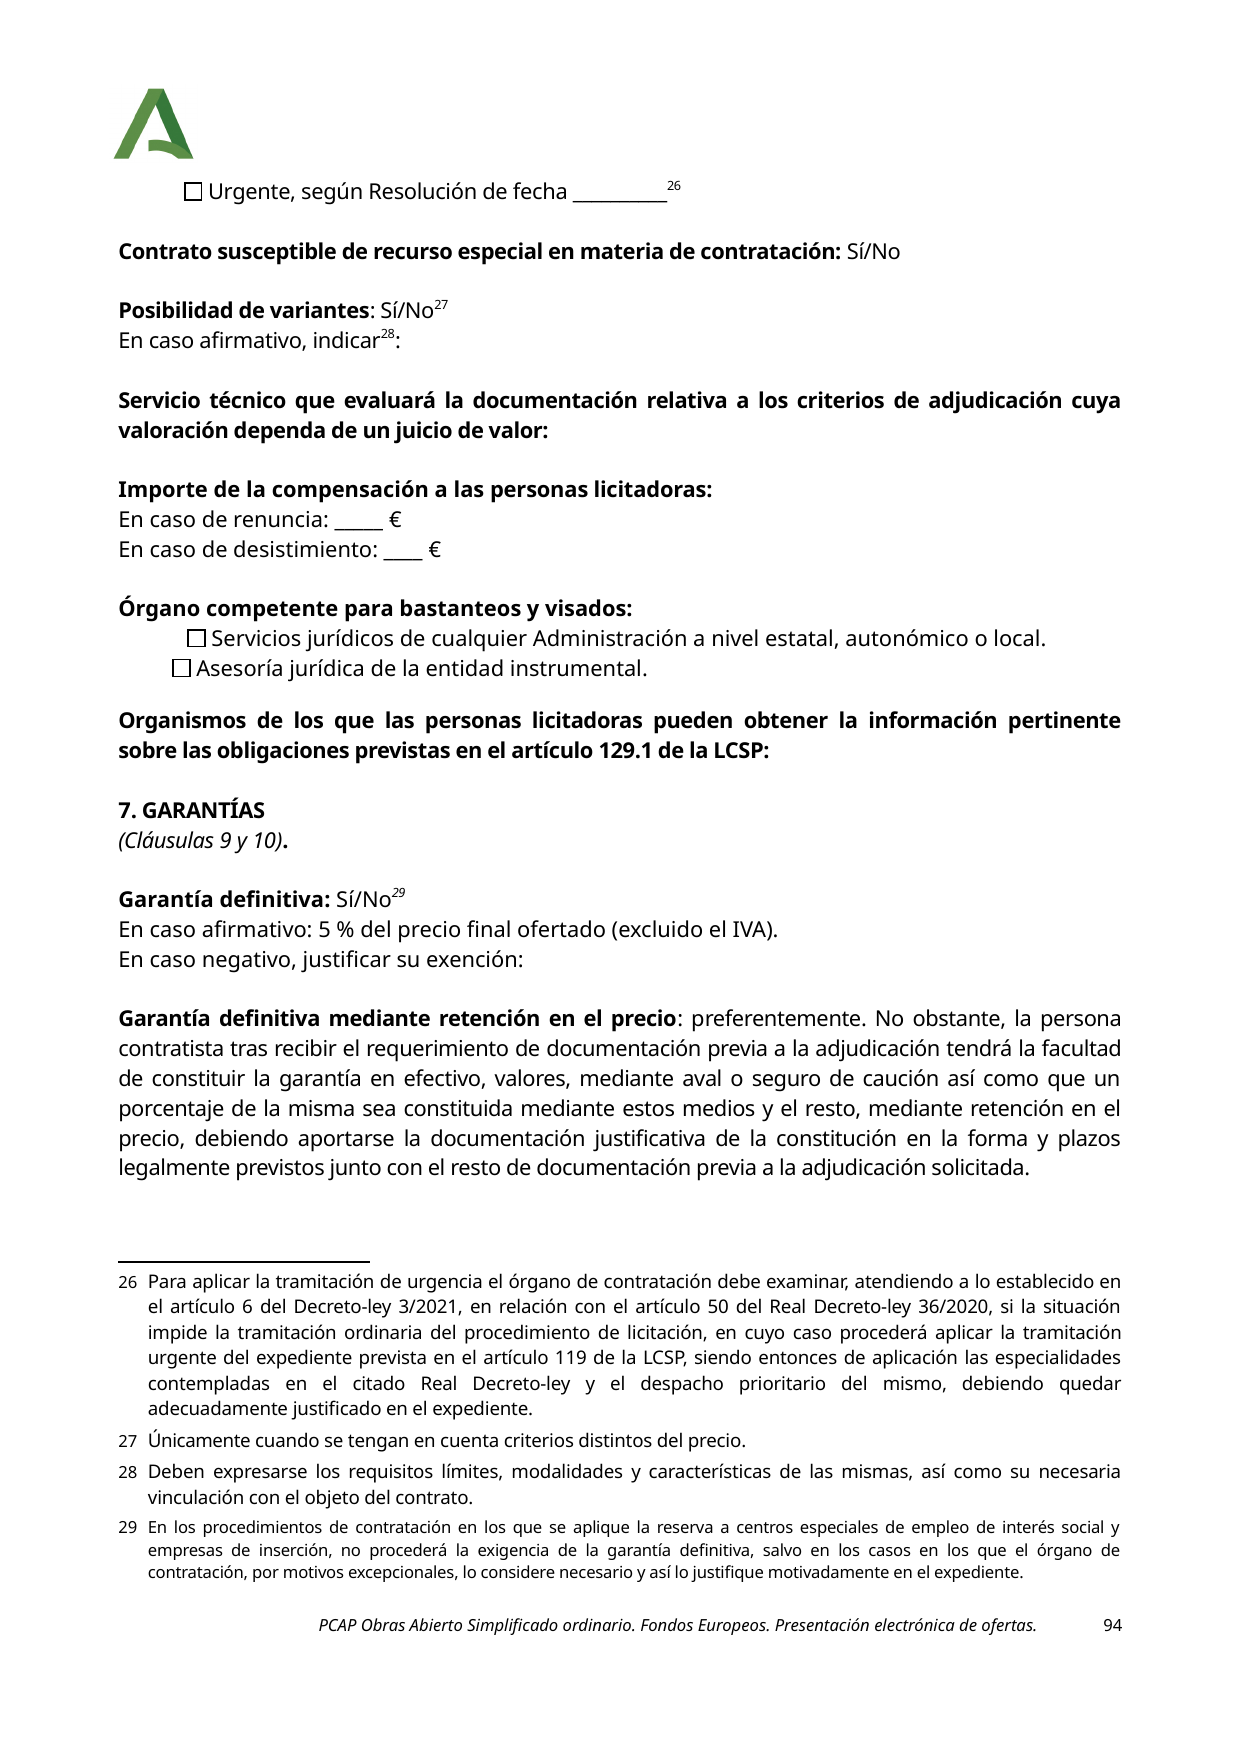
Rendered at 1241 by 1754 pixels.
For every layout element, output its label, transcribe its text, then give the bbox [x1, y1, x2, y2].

text Servicios jurídicos de cualquier Administración a nivel estatal, autonómico o local. [118, 623, 1122, 653]
text Asesoría jurídica de la entidad instrumental. [171, 653, 1122, 683]
text En los procedimientos de contratación en los que se aplique la reserva a centros especiales de empleo de interés social y empresas de inserción, no procederá la exigencia de la garantía definitiva, salvo en los casos en los que el órgano de contratación, por motivos excepcionales, lo considere necesario y así lo justifique motivadamente en el expediente. [118, 1516, 1122, 1584]
text Garantía definitiva: Sí/No [118, 884, 1122, 914]
text En caso de renuncia: _____ € [118, 504, 1122, 534]
text Contrato susceptible de recurso especial en materia de contratación: Sí/No [118, 236, 1122, 266]
text Órgano competente para bastanteos y visados: [118, 593, 1122, 623]
text En caso afirmativo, indicar: [118, 325, 1122, 355]
text Posibilidad de variantes: Sí/No [118, 296, 1122, 325]
text En caso afirmativo: 5 % del precio final ofertado (excluido el IVA). [118, 914, 1122, 944]
text Servicio técnico que evaluará la documentación relativa a los criterios de adjudicación cuya valoración dependa de un juicio de valor: [118, 385, 1122, 444]
picture [109, 84, 198, 163]
text 7. GARANTÍAS [118, 795, 1122, 825]
text Organismos de los que las personas licitadoras pueden obtener la información pertinente sobre las obligaciones previstas en el artículo 129.1 de la LCSP: [118, 706, 1122, 765]
text Urgente, según Resolución de fecha __________ [183, 176, 1122, 206]
text Únicamente cuando se tengan en cuenta criterios distintos del precio. [118, 1427, 1122, 1453]
text (Cláusulas 9 y 10). [118, 825, 1122, 854]
text Importe de la compensación a las personas licitadoras: [118, 474, 1122, 504]
text En caso de desistimiento: ____ € [118, 534, 1122, 564]
text Garantía definitiva mediante retención en el precio: preferentemente. No obstante, la persona contratista tras recibir el requerimiento de documentación previa a la adjudicación tendrá la facultad de constituir la garantía en efectivo, valores, mediante aval o seguro de caución así como que un porcentaje de la misma sea constituida mediante estos medios y el resto, mediante retención en el precio, debiendo aportarse la documentación justificativa de la constitución en la forma y plazos legalmente previstos junto con el resto de documentación previa a la adjudicación solicitada. [118, 1003, 1122, 1182]
text Para aplicar la tramitación de urgencia el órgano de contratación debe examinar, atendiendo a lo establecido en el artículo 6 del Decreto-ley 3/2021, en relación con el artículo 50 del Real Decreto-ley 36/2020, si la situación impide la tramitación ordinaria del procedimiento de licitación, en cuyo caso procederá aplicar la tramitación urgente del expediente prevista en el artículo 119 de la LCSP, siendo entonces de aplicación las especialidades contempladas en el citado Real Decreto-ley y el despacho prioritario del mismo, debiendo quedar adecuadamente justificado en el expediente. [118, 1268, 1122, 1421]
text Deben expresarse los requisitos límites, modalidades y características de las mismas, así como su necesaria vinculación con el objeto del contrato. [118, 1458, 1122, 1509]
text En caso negativo, justificar su exención: [118, 944, 1122, 974]
